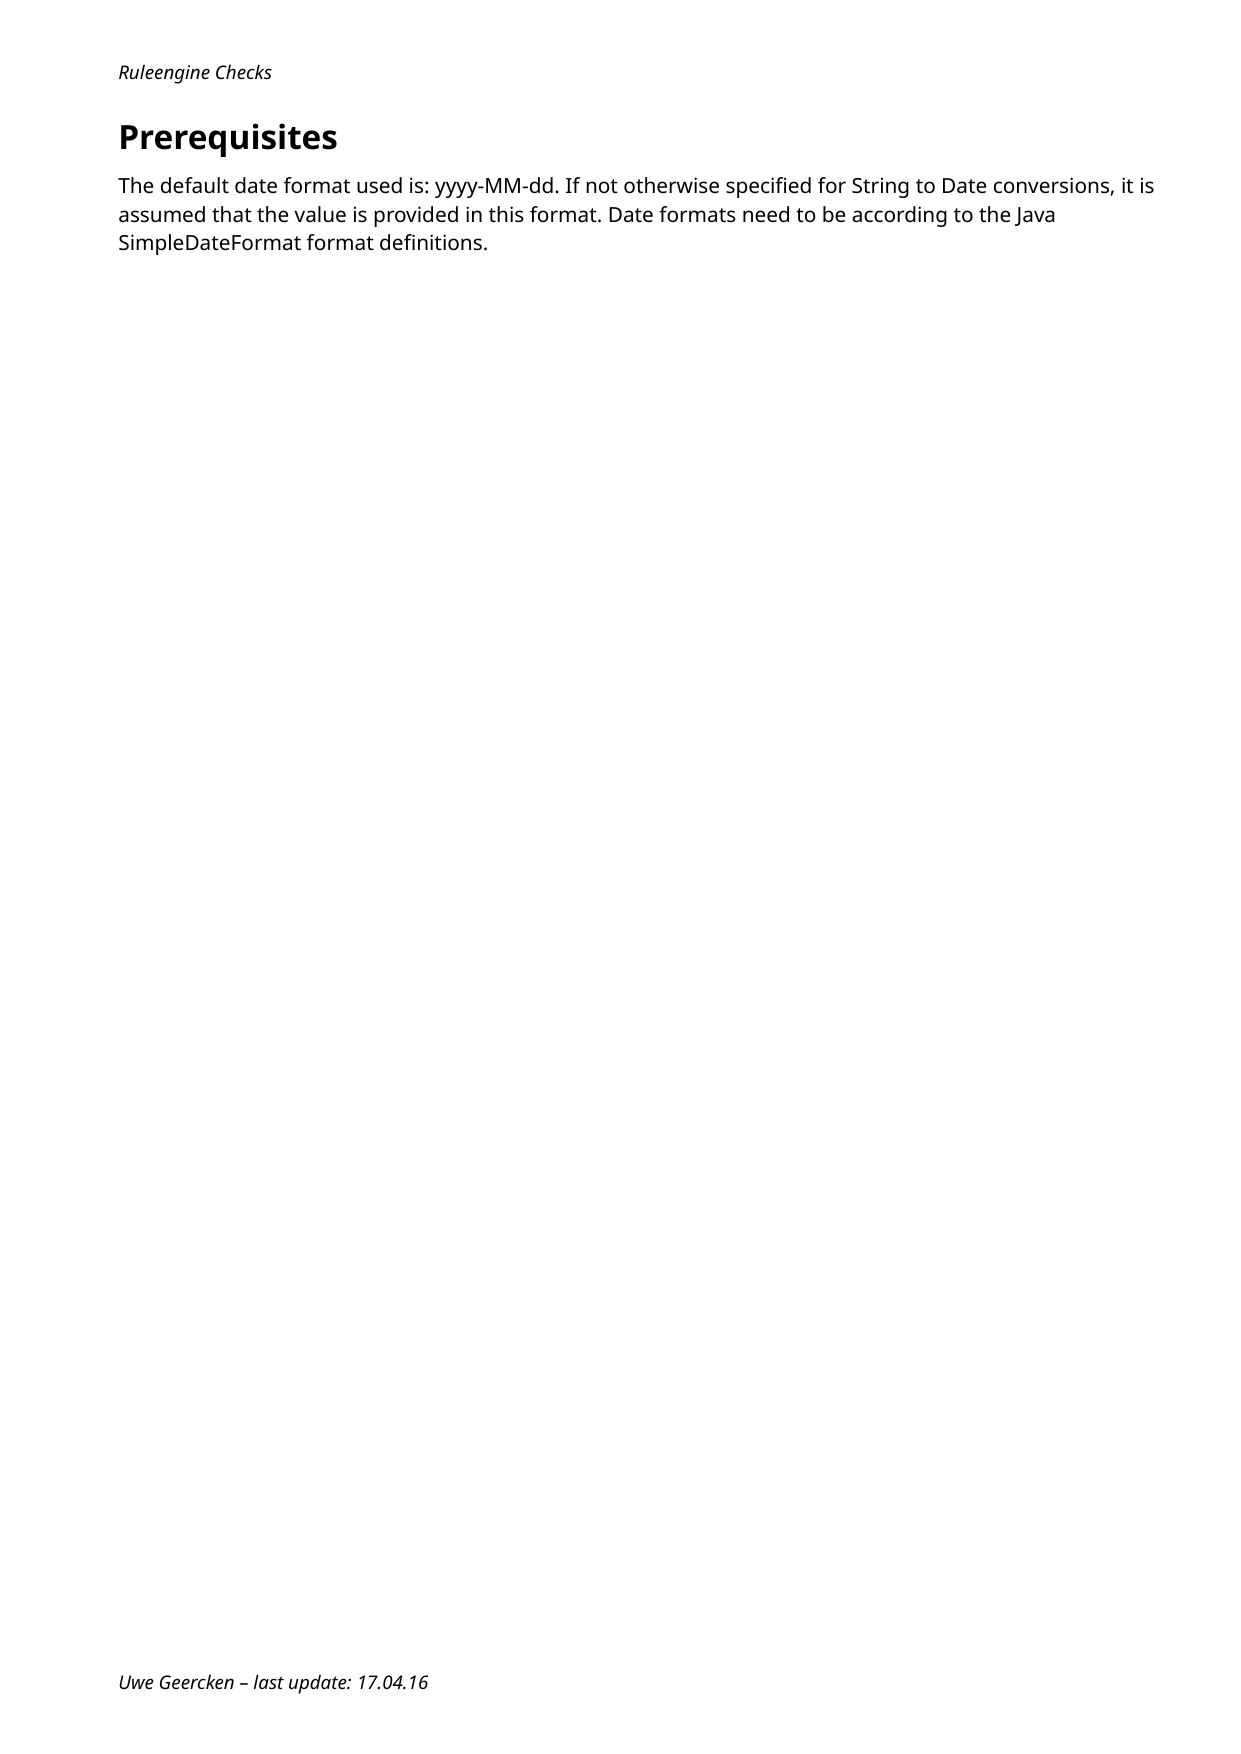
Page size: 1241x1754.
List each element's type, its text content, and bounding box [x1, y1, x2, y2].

text The default date format used is: yyyy-MM-dd. If not otherwise specified for String to Date conversions, it is assumed that the value is provided in this format. Date formats need to be according to the Java SimpleDateFormat format definitions. [118, 171, 1181, 257]
text Prerequisites [118, 114, 1181, 159]
